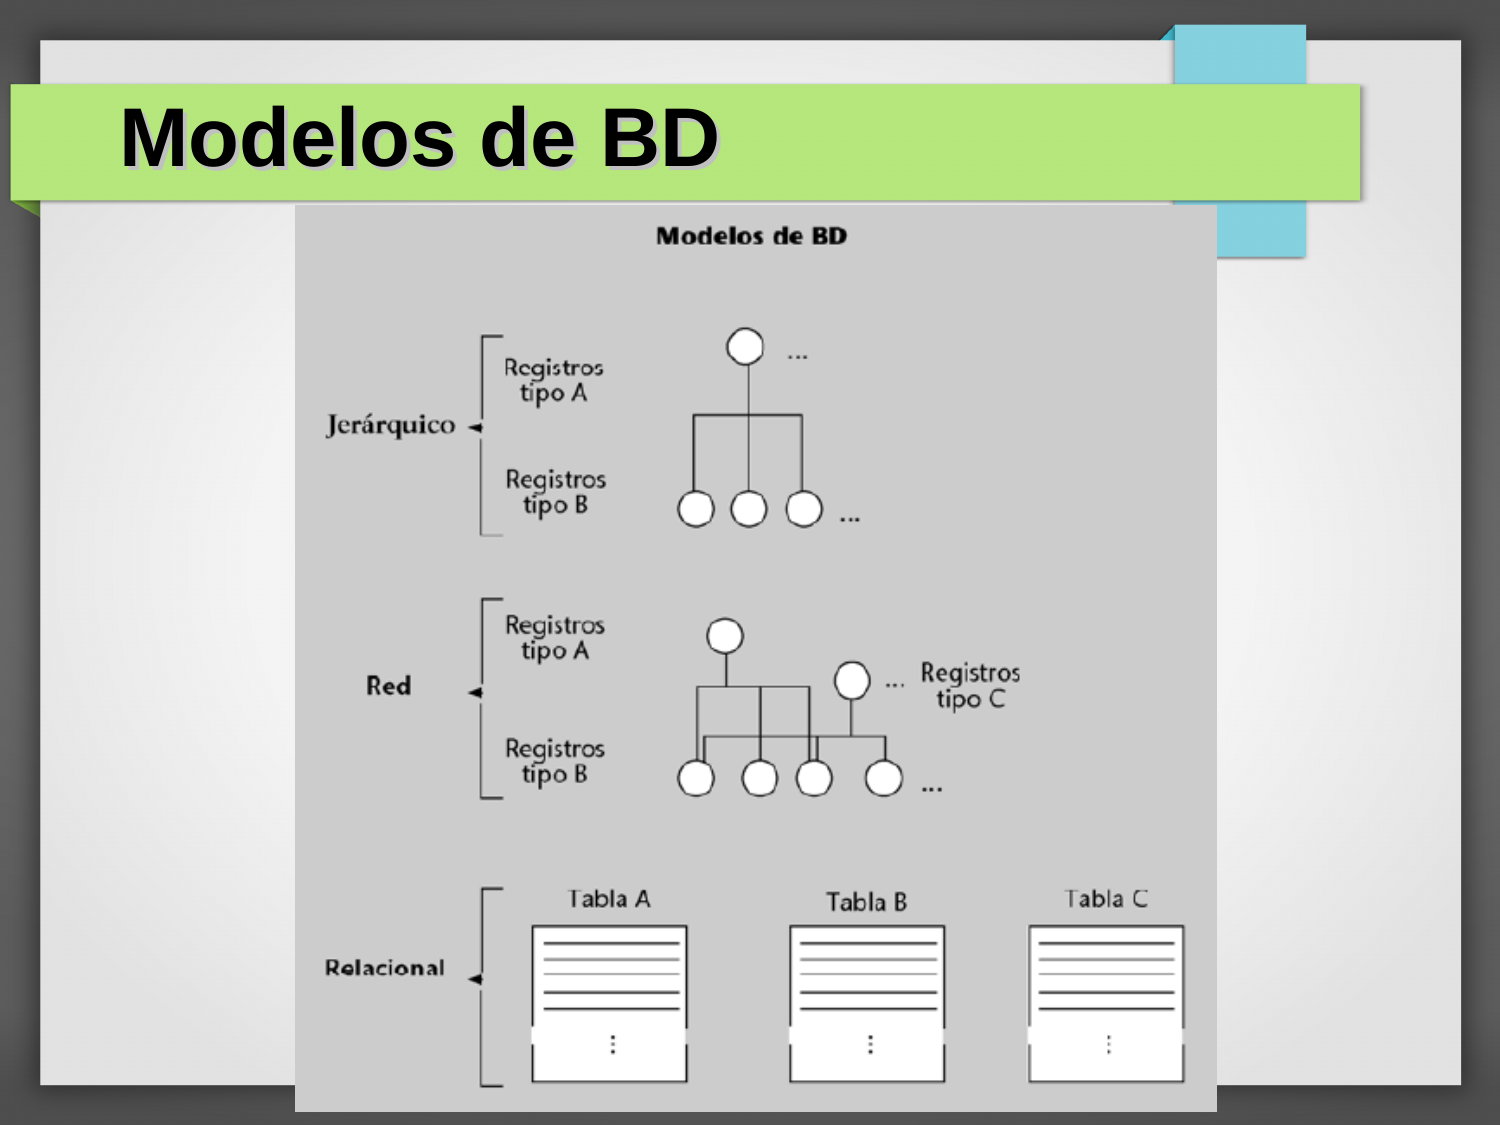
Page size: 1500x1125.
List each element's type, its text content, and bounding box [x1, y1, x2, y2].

title Modelos de BD [75, 85, 1147, 193]
picture [0, 0, 1500, 1125]
